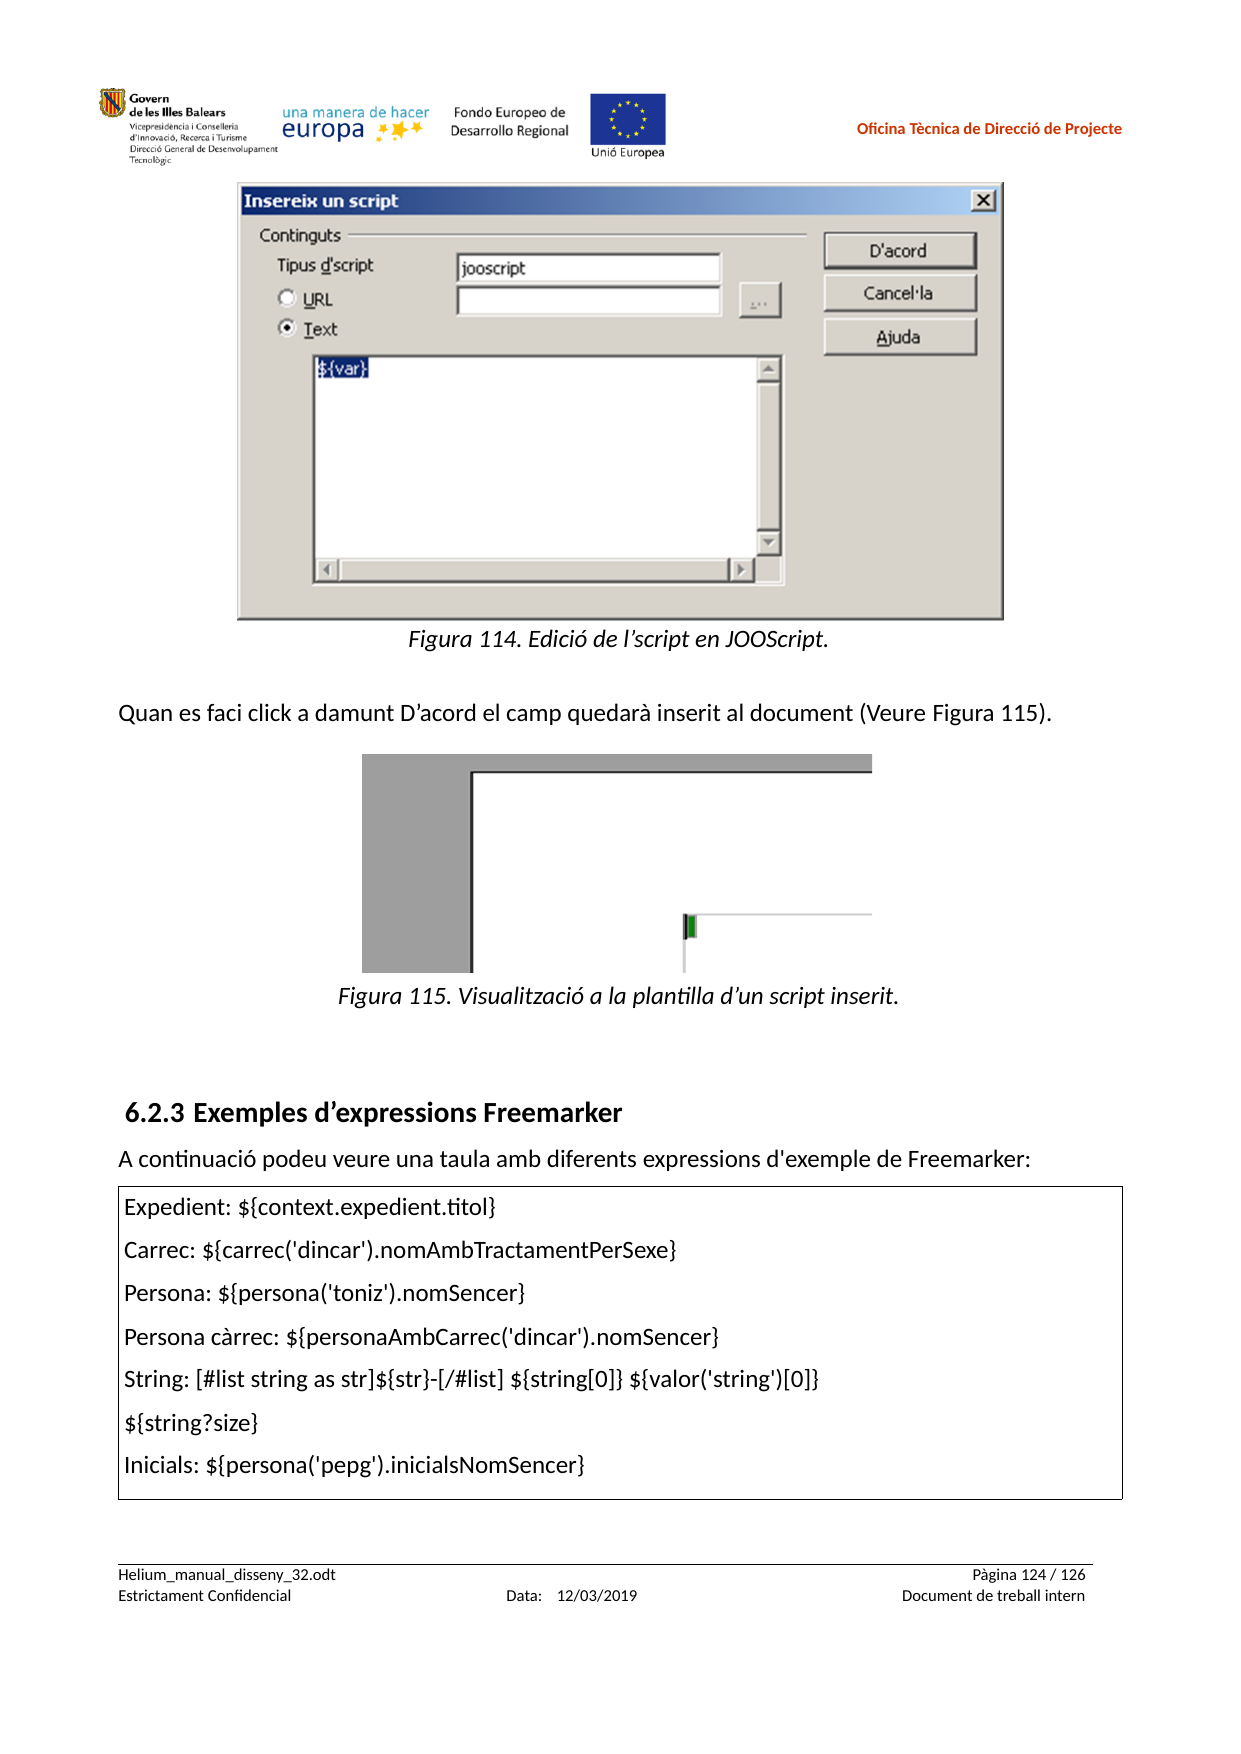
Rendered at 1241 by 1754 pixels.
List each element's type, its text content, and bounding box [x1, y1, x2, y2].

text Figura 114. Edició de l’script en JOOScript. [235, 624, 1005, 654]
text Figura 115. Visualització a la plantilla d’un script inserit. [278, 978, 962, 1010]
picture [99, 87, 668, 166]
picture [235, 180, 1005, 624]
subtitle Exemples d’expressions Freemarker [118, 1094, 1122, 1130]
text A continuació podeu veure una taula amb diferents expressions d'exemple de Freemarker: [118, 1143, 1122, 1173]
text Quan es faci click a damunt D’acord el camp quedarà inserit al document (Veure Figura 115). [118, 697, 1122, 727]
table_header Expedient: ${context.expedient.titol} Carrec: ${carrec('dincar').nomAmbTractamentPerSexe} Persona: ${persona('toniz').nomSencer} Persona càrrec: ${personaAmbCarrec('dincar').nomSencer} String: [#list string as str]${str}-[/#list] ${string[0]} ${valor('string')[0]} ${string?size} Inicials: ${persona('pepg').inicialsNomSencer} [119, 1187, 1122, 1498]
picture [360, 752, 880, 980]
